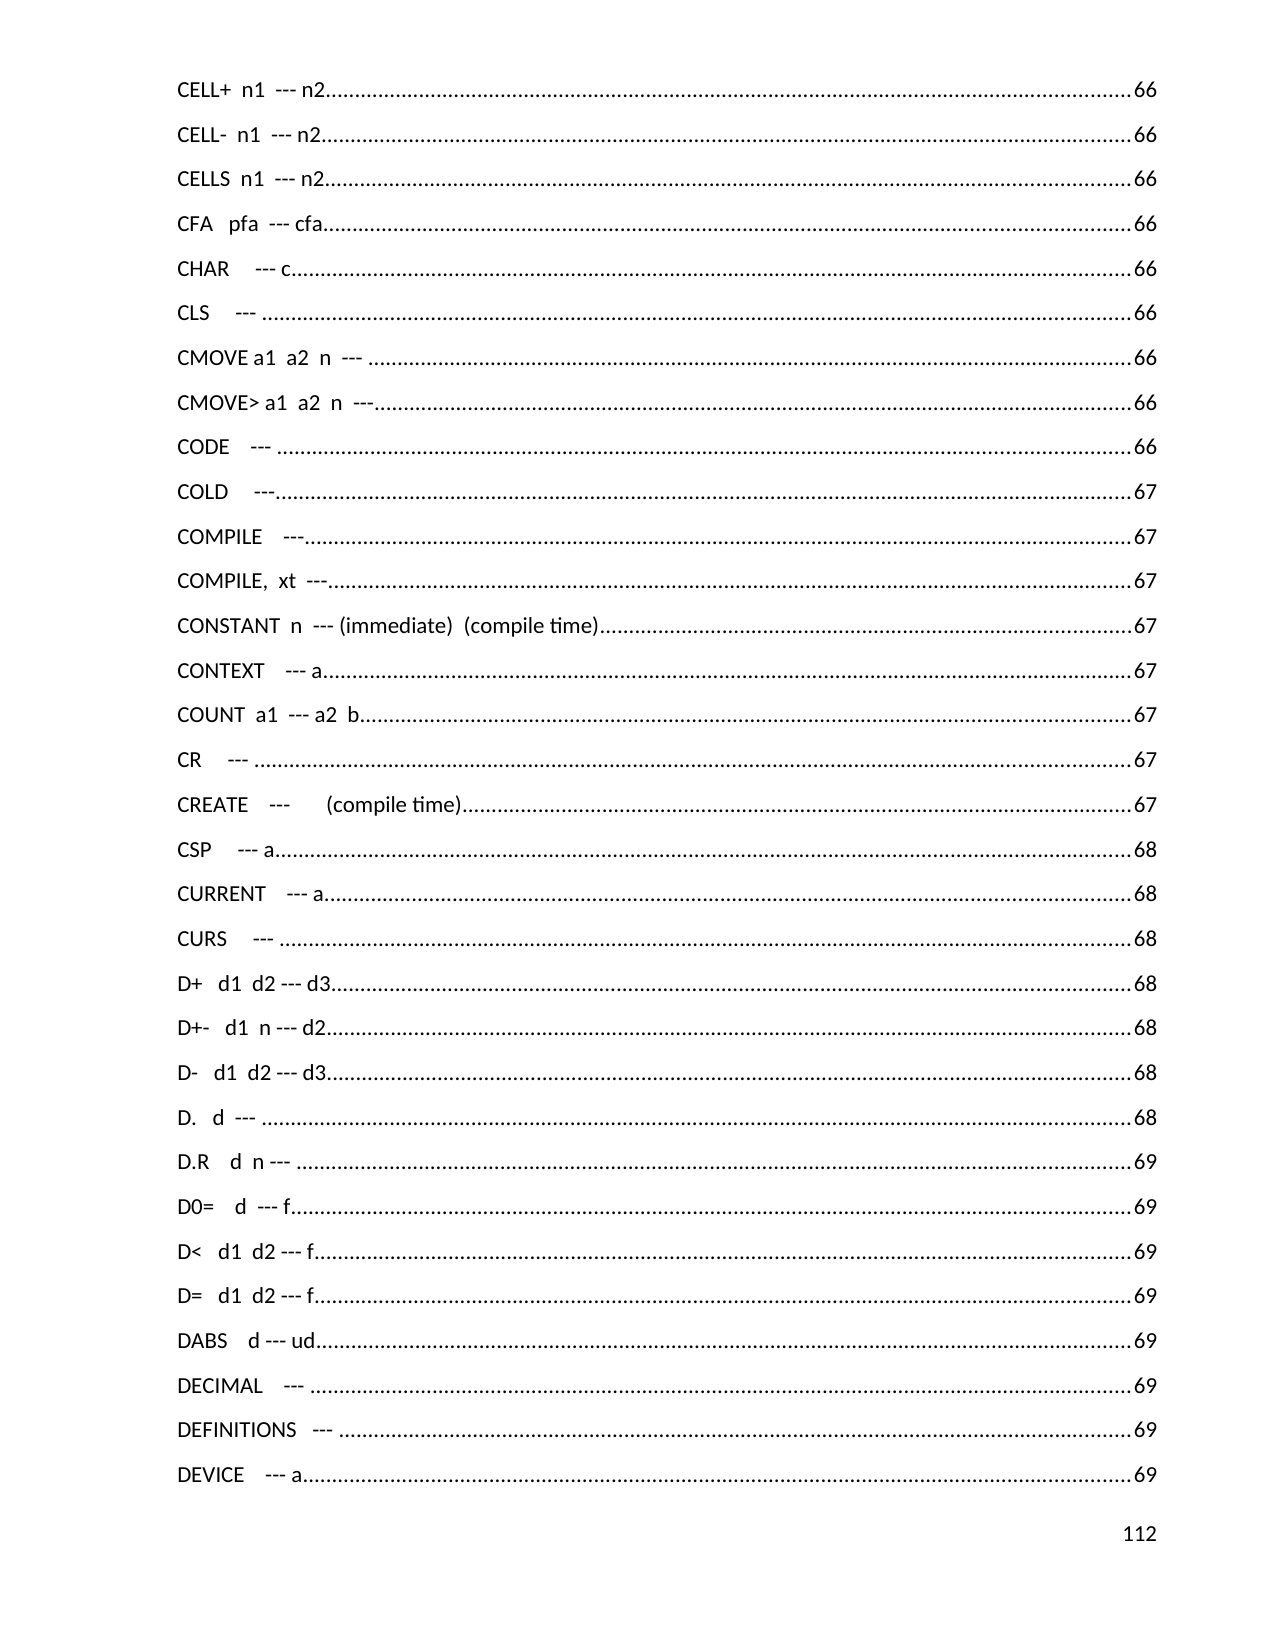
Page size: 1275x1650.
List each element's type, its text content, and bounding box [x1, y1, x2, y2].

text CR --- 67 [177, 745, 1157, 773]
text COMPILE --- 67 [177, 522, 1157, 550]
text COLD --- 67 [177, 477, 1157, 505]
text D= d1 d2 --- f 69 [177, 1282, 1157, 1309]
text CODE --- 66 [177, 432, 1157, 461]
text CELL- n1 --- n2 66 [177, 120, 1157, 148]
text D.R d n --- 69 [177, 1147, 1157, 1176]
text COMPILE, xt --- 67 [177, 567, 1157, 594]
text D+- d1 n --- d2 68 [177, 1013, 1157, 1041]
text D0= d --- f 69 [177, 1192, 1157, 1220]
text CREATE --- (compile time) 67 [177, 790, 1157, 818]
text DEVICE --- a 69 [177, 1460, 1157, 1488]
text D+ d1 d2 --- d3 68 [177, 969, 1157, 997]
text CLS --- 66 [177, 298, 1157, 326]
text D< d1 d2 --- f 69 [177, 1237, 1157, 1265]
text CMOVE> a1 a2 n --- 66 [177, 388, 1157, 416]
text CHAR --- c 66 [177, 254, 1157, 282]
text CONTEXT --- a 67 [177, 656, 1157, 684]
text CELL+ n1 --- n2 66 [177, 75, 1157, 103]
text CSP --- a 68 [177, 835, 1157, 863]
text CONSTANT n --- (immediate) (compile time) 67 [177, 611, 1157, 639]
text DEFINITIONS --- 69 [177, 1416, 1157, 1444]
text DECIMAL --- 69 [177, 1371, 1157, 1399]
text COUNT a1 --- a2 b 67 [177, 701, 1157, 729]
text DABS d --- ud 69 [177, 1326, 1157, 1354]
text CMOVE a1 a2 n --- 66 [177, 343, 1157, 371]
text CURRENT --- a 68 [177, 879, 1157, 907]
text D. d --- 68 [177, 1103, 1157, 1131]
text D- d1 d2 --- d3 68 [177, 1058, 1157, 1086]
text CELLS n1 --- n2 66 [177, 164, 1157, 192]
text CURS --- 68 [177, 924, 1157, 952]
text CFA pfa --- cfa 66 [177, 209, 1157, 237]
